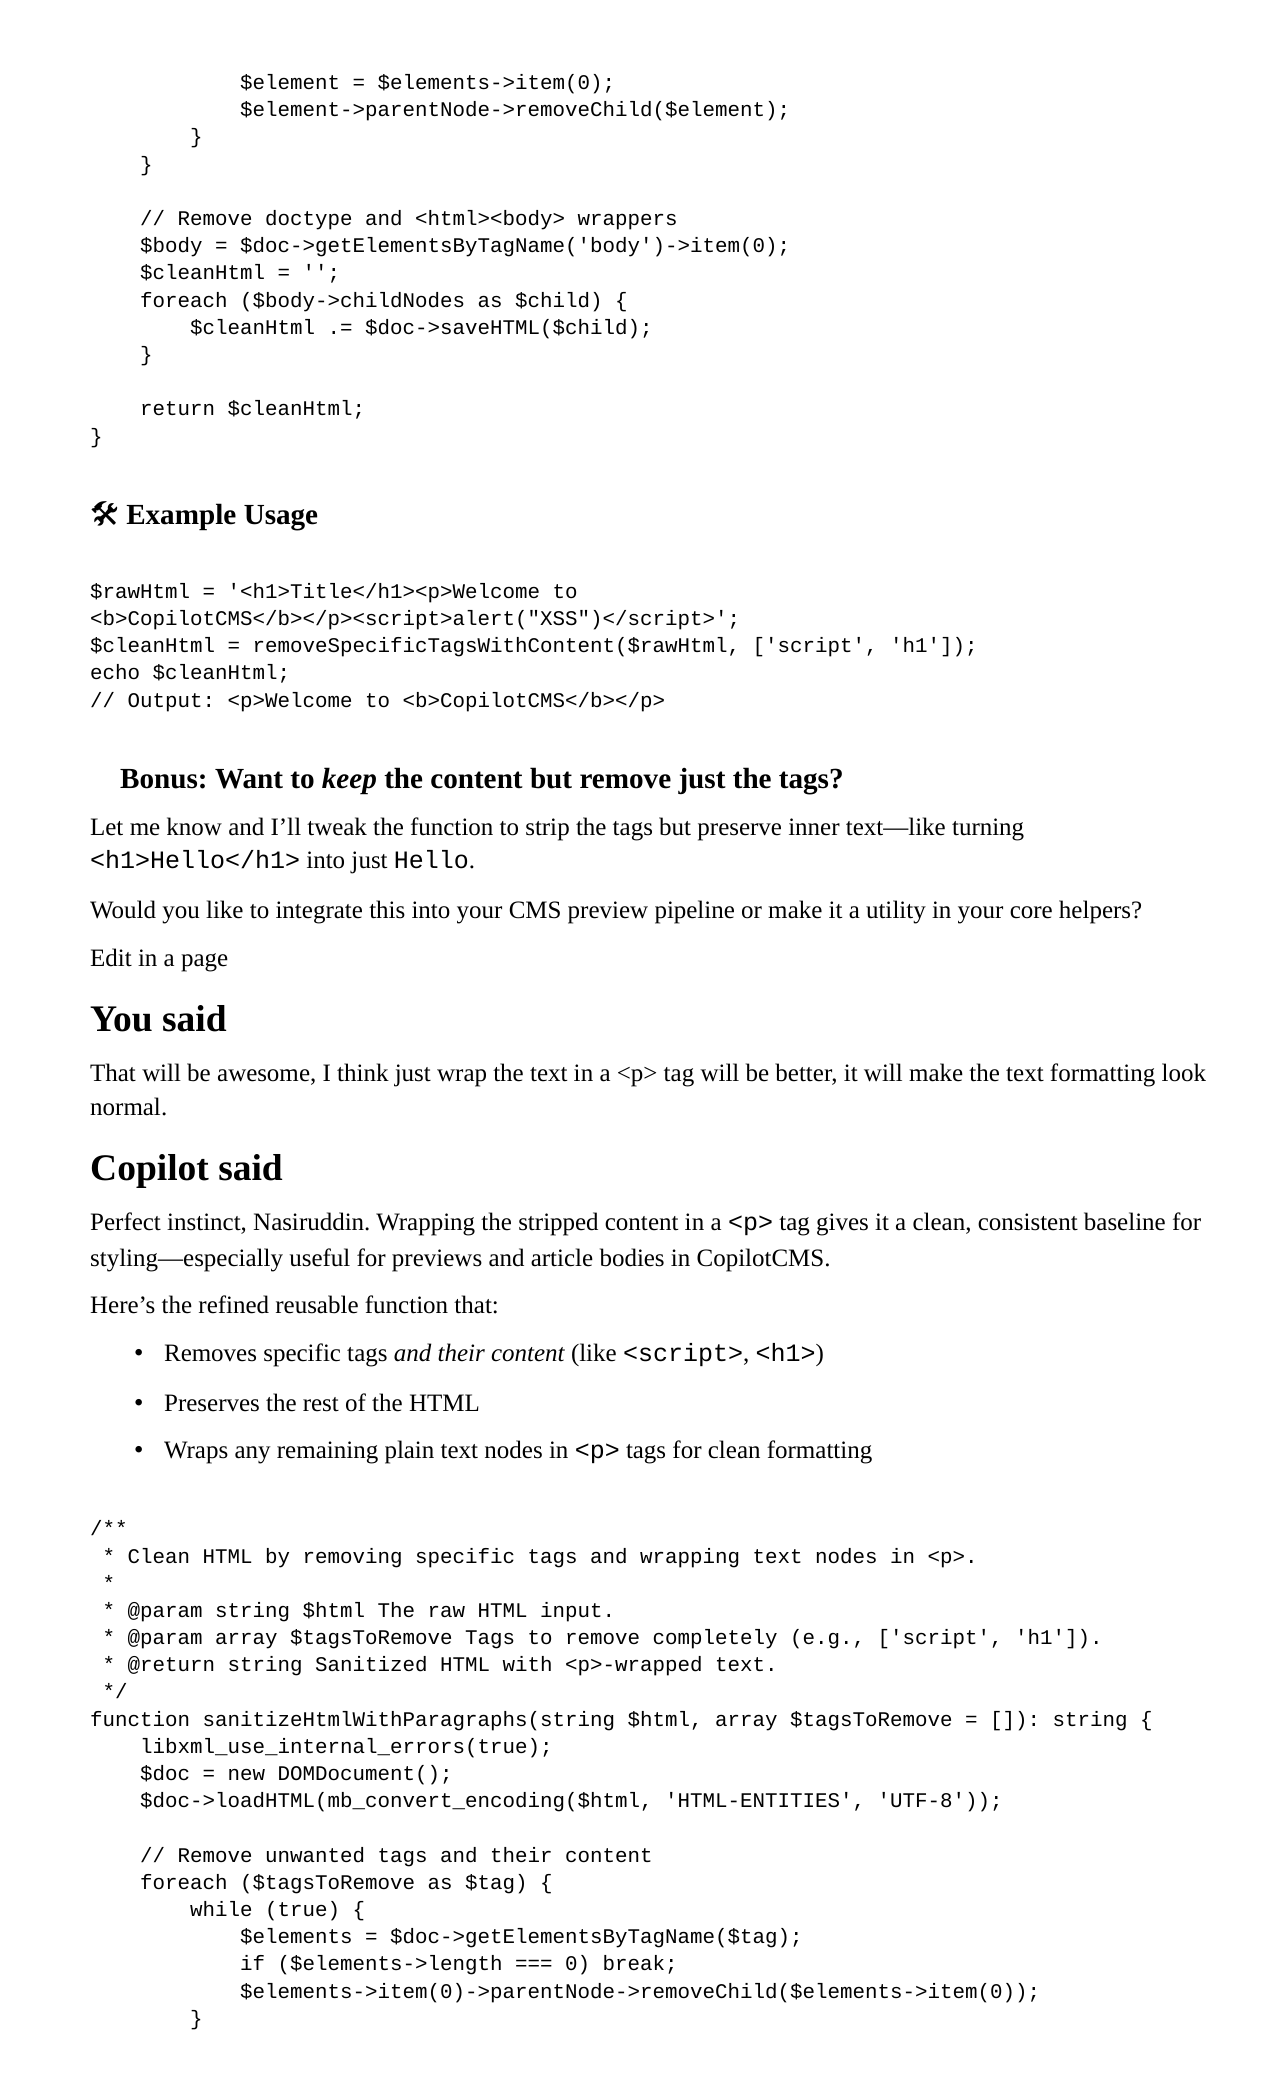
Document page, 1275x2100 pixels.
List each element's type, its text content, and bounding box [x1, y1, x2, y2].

text $body = $doc->getElementsByTagName('body')->item(0); [90, 235, 1230, 259]
text // Remove unwanted tags and their content [90, 1845, 1230, 1868]
subtitle 🧩 Bonus: Want to keep the content but remove just the tags? [90, 761, 1230, 794]
text while (true) { [90, 1899, 1230, 1923]
text $cleanHtml = ''; [90, 262, 1230, 286]
text } [90, 344, 1230, 368]
text $elements = $doc->getElementsByTagName($tag); [90, 1926, 1230, 1950]
text * @param array $tagsToRemove Tags to remove completely (e.g., ['script', 'h1']). [90, 1627, 1230, 1651]
text } [90, 2008, 1230, 2031]
subtitle Copilot said [90, 1145, 1230, 1188]
text * @return string Sanitized HTML with <p>-wrapped text. [90, 1654, 1230, 1678]
text $elements->item(0)->parentNode->removeChild($elements->item(0)); [90, 1981, 1230, 2004]
text } [90, 154, 1230, 177]
text if ($elements->length === 0) break; [90, 1953, 1230, 1977]
text $doc->loadHTML(mb_convert_encoding($html, 'HTML-ENTITIES', 'UTF-8')); [90, 1790, 1230, 1814]
text $cleanHtml .= $doc->saveHTML($child); [90, 317, 1230, 341]
text * @param string $html The raw HTML input. [90, 1600, 1230, 1624]
text */ [90, 1682, 1230, 1705]
text libxml_use_internal_errors(true); [90, 1736, 1230, 1759]
text Let me know and I’ll tweak the function to strip the tags but preserve inner text—like turning <h1>Hello</h1> into just Hello. [90, 812, 1230, 876]
text foreach ($body->childNodes as $child) { [90, 290, 1230, 313]
text return $cleanHtml; [90, 398, 1230, 422]
text Edit in a page [90, 943, 1230, 971]
text // Output: <p>Welcome to <b>CopilotCMS</b></p> [90, 690, 1230, 713]
list Wraps any remaining plain text nodes in <p> tags for clean formatting [134, 1435, 1230, 1466]
text $doc = new DOMDocument(); [90, 1763, 1230, 1787]
text } [90, 426, 1230, 449]
text $cleanHtml = removeSpecificTagsWithContent($rawHtml, ['script', 'h1']); [90, 635, 1230, 659]
subtitle 🛠️ Example Usage [90, 497, 1230, 530]
text That will be awesome, I think just wrap the text in a <p> tag will be better, it will make the text formatting look normal. [90, 1058, 1230, 1120]
subtitle You said [90, 996, 1230, 1039]
text $rawHtml = '<h1>Title</h1><p>Welcome to <b>CopilotCMS</b></p><script>alert("XSS")</script>'; [90, 581, 1230, 632]
text /** [90, 1518, 1230, 1542]
text Perfect instinct, Nasiruddin. Wrapping the stripped content in a <p> tag gives it a clean, consistent baseline for styling—especially useful for previews and article bodies in CopilotCMS. [90, 1207, 1230, 1271]
text } [90, 127, 1230, 150]
text $element->parentNode->removeChild($element); [90, 99, 1230, 123]
text Would you like to integrate this into your CMS preview pipeline or make it a utility in your core helpers? [90, 895, 1230, 924]
text * Clean HTML by removing specific tags and wrapping text nodes in <p>. [90, 1546, 1230, 1569]
text echo $cleanHtml; [90, 662, 1230, 686]
text * [90, 1573, 1230, 1596]
list Removes specific tags and their content (like <script>, <h1>) [134, 1338, 1230, 1369]
text // Remove doctype and <html><body> wrappers [90, 208, 1230, 232]
text function sanitizeHtmlWithParagraphs(string $html, array $tagsToRemove = []): string { [90, 1709, 1230, 1732]
text Here’s the refined reusable function that: [90, 1290, 1230, 1319]
list Preserves the rest of the HTML [134, 1388, 1230, 1417]
text $element = $elements->item(0); [90, 72, 1230, 96]
text foreach ($tagsToRemove as $tag) { [90, 1872, 1230, 1896]
